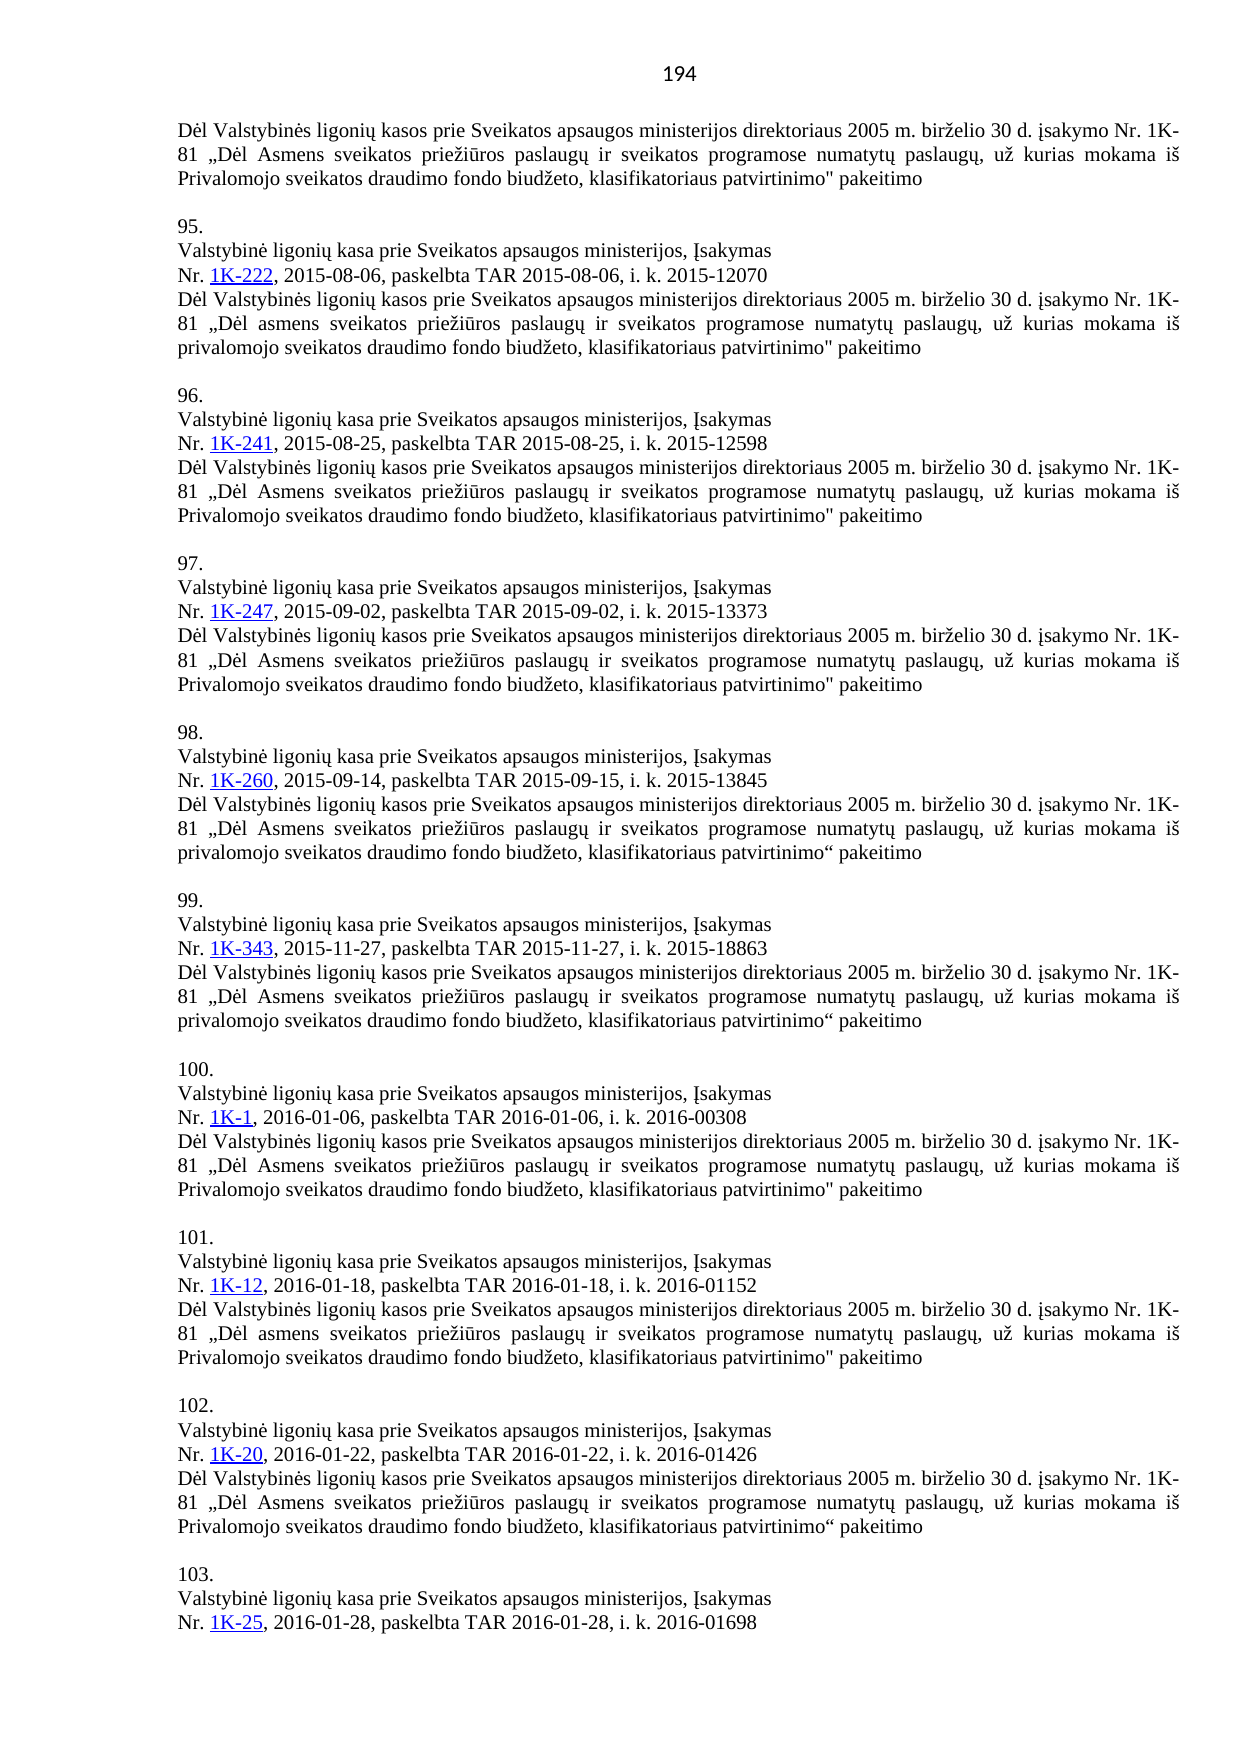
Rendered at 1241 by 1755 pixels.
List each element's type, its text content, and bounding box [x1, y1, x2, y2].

text Dėl Valstybinės ligonių kasos prie Sveikatos apsaugos ministerijos direktoriaus 2005 m. birželio 30 d. įsakymo Nr. 1K-81 „Dėl Asmens sveikatos priežiūros paslaugų ir sveikatos programose numatytų paslaugų, už kurias mokama iš Privalomojo sveikatos draudimo fondo biudžeto, klasifikatoriaus patvirtinimo“ pakeitimo [177, 1466, 1181, 1538]
text 100. [177, 1057, 1181, 1081]
text Valstybinė ligonių kasa prie Sveikatos apsaugos ministerijos, Įsakymas [177, 744, 1181, 768]
text 102. [177, 1393, 1181, 1417]
text Dėl Valstybinės ligonių kasos prie Sveikatos apsaugos ministerijos direktoriaus 2005 m. birželio 30 d. įsakymo Nr. 1K-81 „Dėl Asmens sveikatos priežiūros paslaugų ir sveikatos programose numatytų paslaugų, už kurias mokama iš Privalomojo sveikatos draudimo fondo biudžeto, klasifikatoriaus patvirtinimo" pakeitimo [177, 455, 1181, 527]
text Valstybinė ligonių kasa prie Sveikatos apsaugos ministerijos, Įsakymas [177, 575, 1181, 599]
text Dėl Valstybinės ligonių kasos prie Sveikatos apsaugos ministerijos direktoriaus 2005 m. birželio 30 d. įsakymo Nr. 1K-81 „Dėl Asmens sveikatos priežiūros paslaugų ir sveikatos programose numatytų paslaugų, už kurias mokama iš Privalomojo sveikatos draudimo fondo biudžeto, klasifikatoriaus patvirtinimo" pakeitimo [177, 1129, 1181, 1201]
text 98. [177, 720, 1181, 744]
text 95. [177, 214, 1181, 238]
text Valstybinė ligonių kasa prie Sveikatos apsaugos ministerijos, Įsakymas [177, 238, 1181, 262]
text Valstybinė ligonių kasa prie Sveikatos apsaugos ministerijos, Įsakymas [177, 1586, 1181, 1610]
text Nr. 1K-222, 2015-08-06, paskelbta TAR 2015-08-06, i. k. 2015-12070 [177, 262, 1181, 287]
text Dėl Valstybinės ligonių kasos prie Sveikatos apsaugos ministerijos direktoriaus 2005 m. birželio 30 d. įsakymo Nr. 1K-81 „Dėl Asmens sveikatos priežiūros paslaugų ir sveikatos programose numatytų paslaugų, už kurias mokama iš Privalomojo sveikatos draudimo fondo biudžeto, klasifikatoriaus patvirtinimo" pakeitimo [177, 118, 1181, 190]
text Nr. 1K-12, 2016-01-18, paskelbta TAR 2016-01-18, i. k. 2016-01152 [177, 1273, 1181, 1297]
text Dėl Valstybinės ligonių kasos prie Sveikatos apsaugos ministerijos direktoriaus 2005 m. birželio 30 d. įsakymo Nr. 1K-81 „Dėl asmens sveikatos priežiūros paslaugų ir sveikatos programose numatytų paslaugų, už kurias mokama iš Privalomojo sveikatos draudimo fondo biudžeto, klasifikatoriaus patvirtinimo" pakeitimo [177, 1297, 1181, 1369]
text Nr. 1K-343, 2015-11-27, paskelbta TAR 2015-11-27, i. k. 2015-18863 [177, 936, 1181, 960]
text Nr. 1K-25, 2016-01-28, paskelbta TAR 2016-01-28, i. k. 2016-01698 [177, 1610, 1181, 1634]
text Valstybinė ligonių kasa prie Sveikatos apsaugos ministerijos, Įsakymas [177, 912, 1181, 936]
text Nr. 1K-241, 2015-08-25, paskelbta TAR 2015-08-25, i. k. 2015-12598 [177, 431, 1181, 455]
text Dėl Valstybinės ligonių kasos prie Sveikatos apsaugos ministerijos direktoriaus 2005 m. birželio 30 d. įsakymo Nr. 1K-81 „Dėl Asmens sveikatos priežiūros paslaugų ir sveikatos programose numatytų paslaugų, už kurias mokama iš privalomojo sveikatos draudimo fondo biudžeto, klasifikatoriaus patvirtinimo“ pakeitimo [177, 960, 1181, 1032]
text Valstybinė ligonių kasa prie Sveikatos apsaugos ministerijos, Įsakymas [177, 1249, 1181, 1273]
text Nr. 1K-247, 2015-09-02, paskelbta TAR 2015-09-02, i. k. 2015-13373 [177, 599, 1181, 623]
text Valstybinė ligonių kasa prie Sveikatos apsaugos ministerijos, Įsakymas [177, 1081, 1181, 1105]
text 96. [177, 383, 1181, 407]
text Nr. 1K-20, 2016-01-22, paskelbta TAR 2016-01-22, i. k. 2016-01426 [177, 1442, 1181, 1466]
text 101. [177, 1225, 1181, 1249]
text Nr. 1K-1, 2016-01-06, paskelbta TAR 2016-01-06, i. k. 2016-00308 [177, 1105, 1181, 1129]
text Dėl Valstybinės ligonių kasos prie Sveikatos apsaugos ministerijos direktoriaus 2005 m. birželio 30 d. įsakymo Nr. 1K-81 „Dėl Asmens sveikatos priežiūros paslaugų ir sveikatos programose numatytų paslaugų, už kurias mokama iš privalomojo sveikatos draudimo fondo biudžeto, klasifikatoriaus patvirtinimo“ pakeitimo [177, 792, 1181, 864]
text 97. [177, 551, 1181, 575]
text Valstybinė ligonių kasa prie Sveikatos apsaugos ministerijos, Įsakymas [177, 1417, 1181, 1442]
text Dėl Valstybinės ligonių kasos prie Sveikatos apsaugos ministerijos direktoriaus 2005 m. birželio 30 d. įsakymo Nr. 1K-81 „Dėl asmens sveikatos priežiūros paslaugų ir sveikatos programose numatytų paslaugų, už kurias mokama iš privalomojo sveikatos draudimo fondo biudžeto, klasifikatoriaus patvirtinimo" pakeitimo [177, 287, 1181, 359]
text 99. [177, 888, 1181, 912]
text Nr. 1K-260, 2015-09-14, paskelbta TAR 2015-09-15, i. k. 2015-13845 [177, 768, 1181, 792]
text 103. [177, 1562, 1181, 1586]
text Valstybinė ligonių kasa prie Sveikatos apsaugos ministerijos, Įsakymas [177, 407, 1181, 431]
text Dėl Valstybinės ligonių kasos prie Sveikatos apsaugos ministerijos direktoriaus 2005 m. birželio 30 d. įsakymo Nr. 1K-81 „Dėl Asmens sveikatos priežiūros paslaugų ir sveikatos programose numatytų paslaugų, už kurias mokama iš Privalomojo sveikatos draudimo fondo biudžeto, klasifikatoriaus patvirtinimo" pakeitimo [177, 623, 1181, 696]
